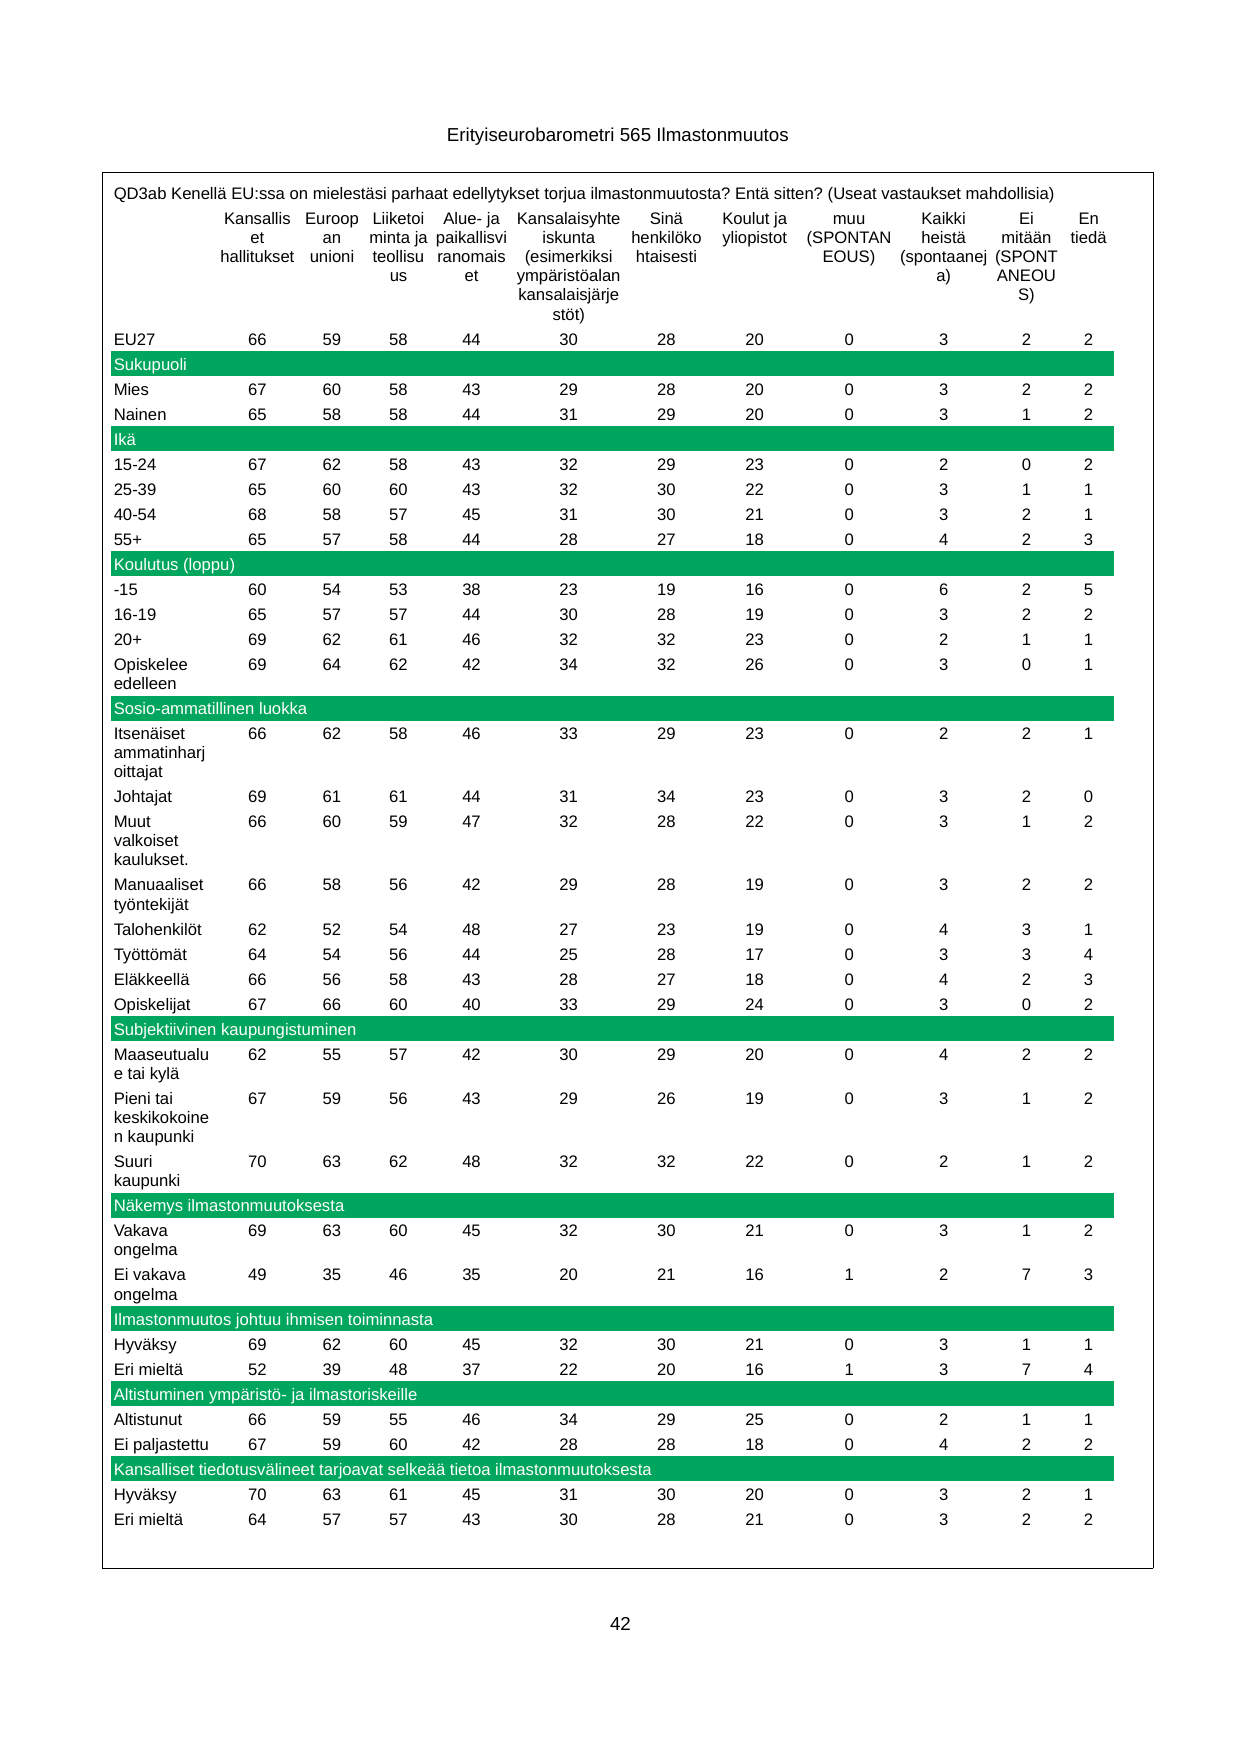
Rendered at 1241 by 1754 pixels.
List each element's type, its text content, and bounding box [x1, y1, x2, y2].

table_cell 57 [366, 501, 430, 526]
table_cell 2 [990, 1481, 1062, 1506]
table_cell 1 [990, 1218, 1062, 1262]
table_cell 16 [708, 1262, 801, 1306]
table_cell Euroopan unioni [298, 206, 366, 326]
table_cell 39 [298, 1356, 366, 1381]
table_cell 28 [625, 601, 707, 626]
table_cell 2 [990, 501, 1062, 526]
table_cell 29 [512, 872, 625, 916]
table_cell 40-54 [111, 501, 217, 526]
table_cell 29 [512, 1086, 625, 1149]
table_cell 23 [625, 916, 707, 941]
table_cell 62 [298, 721, 366, 784]
table_cell 69 [217, 626, 297, 651]
table_cell 43 [430, 1506, 512, 1531]
table_cell 42 [430, 1431, 512, 1456]
table_cell 2 [1062, 401, 1114, 426]
table_cell Kaikki heistä (spontaaneja) [897, 206, 990, 326]
table_cell 63 [298, 1218, 366, 1262]
table_cell 57 [366, 1041, 430, 1086]
table_cell 0 [801, 326, 897, 351]
table_cell 49 [217, 1262, 297, 1306]
table_cell 20 [708, 376, 801, 401]
table_cell 32 [625, 626, 707, 651]
table_cell 19 [708, 916, 801, 941]
table_cell 30 [512, 1041, 625, 1086]
table_cell 61 [298, 784, 366, 809]
table_cell 20 [708, 326, 801, 351]
table_cell 65 [217, 476, 297, 501]
table_cell 57 [298, 601, 366, 626]
table_cell 57 [298, 1506, 366, 1531]
table_cell 57 [366, 601, 430, 626]
table_cell 1 [990, 1406, 1062, 1431]
table_cell 70 [217, 1149, 297, 1193]
table_cell 56 [298, 966, 366, 991]
table_cell 2 [1062, 1506, 1114, 1531]
table_cell 31 [512, 501, 625, 526]
table_cell 0 [801, 401, 897, 426]
table_cell 15-24 [111, 451, 217, 476]
table_cell 56 [366, 872, 430, 916]
table_cell 2 [1062, 451, 1114, 476]
table_cell 2 [1062, 809, 1114, 872]
table_cell 2 [990, 721, 1062, 784]
table_cell 48 [430, 916, 512, 941]
table_cell 3 [897, 941, 990, 966]
table_cell 28 [625, 1431, 707, 1456]
table_cell 0 [801, 601, 897, 626]
table_cell 29 [625, 1406, 707, 1431]
table_cell 48 [430, 1149, 512, 1193]
table_cell 64 [217, 1506, 297, 1531]
table_cell 48 [366, 1356, 430, 1381]
table_cell 1 [1062, 501, 1114, 526]
table_cell 3 [897, 1218, 990, 1262]
table_cell 2 [990, 1506, 1062, 1531]
table_cell 68 [217, 501, 297, 526]
table_cell 35 [298, 1262, 366, 1306]
table_cell 66 [217, 966, 297, 991]
table_cell 29 [625, 1041, 707, 1086]
table_cell 28 [512, 966, 625, 991]
table_cell 0 [801, 1406, 897, 1431]
table_cell 30 [625, 1218, 707, 1262]
table_cell 0 [801, 1086, 897, 1149]
table_cell 20+ [111, 626, 217, 651]
table_cell Näkemys ilmastonmuutoksesta [111, 1193, 1114, 1218]
table_cell 28 [625, 872, 707, 916]
table_cell 27 [512, 916, 625, 941]
table_cell 2 [990, 966, 1062, 991]
table_cell 23 [708, 721, 801, 784]
table_cell 58 [366, 526, 430, 551]
table_cell Vakava ongelma [111, 1218, 217, 1262]
table_cell EU27 [111, 326, 217, 351]
table_cell 3 [897, 1331, 990, 1356]
table_cell 65 [217, 526, 297, 551]
table_cell 3 [897, 376, 990, 401]
table_cell 0 [801, 872, 897, 916]
table_cell 62 [298, 451, 366, 476]
table_cell 2 [1062, 991, 1114, 1016]
table_cell 60 [366, 991, 430, 1016]
table_cell 18 [708, 526, 801, 551]
table_cell 32 [625, 1149, 707, 1193]
table_cell Talohenkilöt [111, 916, 217, 941]
table_cell 64 [298, 651, 366, 696]
table_cell 0 [801, 1331, 897, 1356]
table_cell Opiskelee edelleen [111, 651, 217, 696]
table_cell Sinä henkilökohtaisesti [625, 206, 707, 326]
table_cell 55+ [111, 526, 217, 551]
table_cell 0 [801, 451, 897, 476]
table_cell 34 [512, 651, 625, 696]
table_cell 3 [897, 476, 990, 501]
table_cell 2 [897, 451, 990, 476]
table_cell Koulut ja yliopistot [708, 206, 801, 326]
table_cell 34 [625, 784, 707, 809]
table_cell 0 [801, 1481, 897, 1506]
table_cell 20 [708, 1481, 801, 1506]
table_cell 66 [298, 991, 366, 1016]
table_cell 0 [801, 941, 897, 966]
table_cell Ei vakava ongelma [111, 1262, 217, 1306]
table_cell 3 [897, 601, 990, 626]
table_cell 17 [708, 941, 801, 966]
table_cell Kansalliset tiedotusvälineet tarjoavat selkeää tietoa ilmastonmuutoksesta [111, 1456, 1114, 1481]
table_cell 3 [897, 1506, 990, 1531]
table_cell 67 [217, 1086, 297, 1149]
table_cell 60 [366, 476, 430, 501]
table_cell 59 [366, 809, 430, 872]
table_cell 31 [512, 1481, 625, 1506]
table_cell 19 [708, 1086, 801, 1149]
table_cell 29 [625, 721, 707, 784]
table_cell 24 [708, 991, 801, 1016]
table_cell 7 [990, 1356, 1062, 1381]
table_cell 62 [217, 1041, 297, 1086]
table_cell 2 [990, 601, 1062, 626]
table_cell 67 [217, 1431, 297, 1456]
table_cell 27 [625, 526, 707, 551]
table_cell 0 [801, 476, 897, 501]
table_cell 20 [708, 401, 801, 426]
table_cell 35 [430, 1262, 512, 1306]
table_cell 2 [897, 721, 990, 784]
table_cell 40 [430, 991, 512, 1016]
table_cell 62 [217, 916, 297, 941]
table_cell 0 [801, 576, 897, 601]
table_cell En tiedä [1062, 206, 1114, 326]
table_cell 60 [298, 476, 366, 501]
table_cell 55 [298, 1041, 366, 1086]
table_cell 1 [1062, 916, 1114, 941]
table_cell 2 [990, 376, 1062, 401]
table_cell 2 [990, 326, 1062, 351]
table_cell 21 [708, 1506, 801, 1531]
table_cell 32 [512, 626, 625, 651]
table_cell 2 [990, 526, 1062, 551]
table_cell 1 [990, 1331, 1062, 1356]
table_cell 61 [366, 626, 430, 651]
table_cell 67 [217, 991, 297, 1016]
table_cell 0 [801, 916, 897, 941]
table_cell 16 [708, 1356, 801, 1381]
table_cell muu (SPONTANEOUS) [801, 206, 897, 326]
table_cell 54 [366, 916, 430, 941]
table_cell 45 [430, 1218, 512, 1262]
table_cell 28 [512, 526, 625, 551]
table_cell 18 [708, 1431, 801, 1456]
table_cell 3 [897, 326, 990, 351]
table_cell 59 [298, 1086, 366, 1149]
table_cell 30 [625, 501, 707, 526]
table_cell 69 [217, 784, 297, 809]
table_cell 3 [897, 1481, 990, 1506]
table_cell 0 [801, 1431, 897, 1456]
table_cell 63 [298, 1149, 366, 1193]
table_cell 66 [217, 721, 297, 784]
table_cell 69 [217, 651, 297, 696]
table_cell 22 [708, 809, 801, 872]
table_cell 60 [298, 809, 366, 872]
table_cell 6 [897, 576, 990, 601]
table_cell 1 [1062, 1406, 1114, 1431]
table_cell 43 [430, 451, 512, 476]
table_cell 2 [990, 1041, 1062, 1086]
table_cell 1 [990, 1149, 1062, 1193]
table_cell 65 [217, 401, 297, 426]
table_cell 43 [430, 966, 512, 991]
table_cell 1 [801, 1262, 897, 1306]
table_cell 1 [990, 401, 1062, 426]
table_cell 4 [897, 916, 990, 941]
table_cell 45 [430, 1331, 512, 1356]
table_cell 3 [1062, 526, 1114, 551]
table_cell Hyväksy [111, 1481, 217, 1506]
table_cell 0 [990, 451, 1062, 476]
table_cell 42 [430, 872, 512, 916]
table_cell 23 [512, 576, 625, 601]
table_cell 0 [801, 526, 897, 551]
table_cell 44 [430, 326, 512, 351]
table_cell 1 [1062, 1331, 1114, 1356]
table_cell 33 [512, 991, 625, 1016]
table_cell 2 [1062, 1149, 1114, 1193]
table_cell 69 [217, 1218, 297, 1262]
table_cell 0 [801, 1149, 897, 1193]
table_cell 58 [366, 451, 430, 476]
table_cell 0 [1062, 784, 1114, 809]
table_cell 0 [801, 651, 897, 696]
table_cell 0 [801, 721, 897, 784]
table_cell 32 [625, 651, 707, 696]
table_cell 57 [298, 526, 366, 551]
table_cell 63 [298, 1481, 366, 1506]
table_cell 25-39 [111, 476, 217, 501]
table_cell 46 [430, 626, 512, 651]
table_cell 59 [298, 1431, 366, 1456]
table_cell 32 [512, 1149, 625, 1193]
table_cell Johtajat [111, 784, 217, 809]
table_cell 42 [430, 651, 512, 696]
table_cell 21 [708, 1218, 801, 1262]
table_cell 45 [430, 1481, 512, 1506]
table_cell 38 [430, 576, 512, 601]
table_cell 25 [512, 941, 625, 966]
table_cell 0 [801, 991, 897, 1016]
table_cell 55 [366, 1406, 430, 1431]
table_cell 44 [430, 784, 512, 809]
table_cell 2 [990, 1431, 1062, 1456]
table_cell 28 [512, 1431, 625, 1456]
table_cell 59 [298, 326, 366, 351]
table_cell Ei paljastettu [111, 1431, 217, 1456]
table_cell 45 [430, 501, 512, 526]
table_cell 25 [708, 1406, 801, 1431]
table_cell 58 [298, 401, 366, 426]
table_cell 44 [430, 601, 512, 626]
table_cell Maaseutualue tai kylä [111, 1041, 217, 1086]
table_cell 58 [298, 872, 366, 916]
table_cell 57 [366, 1506, 430, 1531]
table_cell 3 [897, 651, 990, 696]
table_cell 52 [298, 916, 366, 941]
table_cell 20 [625, 1356, 707, 1381]
table_cell 67 [217, 376, 297, 401]
table_cell 52 [217, 1356, 297, 1381]
table_cell 47 [430, 809, 512, 872]
table_cell 62 [366, 651, 430, 696]
table_cell 0 [801, 501, 897, 526]
table_cell -15 [111, 576, 217, 601]
table_cell 30 [512, 601, 625, 626]
table_cell 46 [366, 1262, 430, 1306]
table_cell Sosio-ammatillinen luokka [111, 696, 1114, 721]
table_cell 0 [801, 966, 897, 991]
table_cell 4 [897, 526, 990, 551]
table_cell Eläkkeellä [111, 966, 217, 991]
table_cell 54 [298, 576, 366, 601]
table_cell 32 [512, 1218, 625, 1262]
table_cell 3 [897, 401, 990, 426]
table_cell 3 [1062, 966, 1114, 991]
table_cell 21 [708, 501, 801, 526]
table_cell 29 [625, 401, 707, 426]
table_cell 60 [366, 1331, 430, 1356]
table_cell 43 [430, 476, 512, 501]
table_header QD3ab Kenellä EU:ssa on mielestäsi parhaat edellytykset torjua ilmastonmuutosta? Entä sitten? (Useat vastaukset mahdollisia) [111, 181, 1114, 206]
table_cell 66 [217, 809, 297, 872]
table_cell 60 [366, 1431, 430, 1456]
table_cell 33 [512, 721, 625, 784]
table_cell 28 [625, 326, 707, 351]
table_cell 62 [366, 1149, 430, 1193]
table_cell Itsenäiset ammatinharjoittajat [111, 721, 217, 784]
table_cell 27 [625, 966, 707, 991]
table_cell 54 [298, 941, 366, 966]
table_cell 43 [430, 376, 512, 401]
table_cell 2 [1062, 872, 1114, 916]
table_cell 32 [512, 451, 625, 476]
table_cell 2 [990, 784, 1062, 809]
table_cell 28 [625, 941, 707, 966]
table_cell Manuaaliset työntekijät [111, 872, 217, 916]
table_cell 46 [430, 1406, 512, 1431]
table_cell 2 [1062, 1041, 1114, 1086]
table_cell 16-19 [111, 601, 217, 626]
table_cell 46 [430, 721, 512, 784]
table_cell 29 [625, 451, 707, 476]
table_cell 2 [897, 1406, 990, 1431]
table_cell 28 [625, 809, 707, 872]
table_cell 44 [430, 526, 512, 551]
table_cell 1 [801, 1356, 897, 1381]
table_cell Alue- ja paikallisviranomaiset [430, 206, 512, 326]
table_cell 65 [217, 601, 297, 626]
table_cell 4 [1062, 1356, 1114, 1381]
table_cell 61 [366, 784, 430, 809]
table_cell 5 [1062, 576, 1114, 601]
table_cell 66 [217, 1406, 297, 1431]
table_cell 3 [897, 784, 990, 809]
table_cell Nainen [111, 401, 217, 426]
table_cell Opiskelijat [111, 991, 217, 1016]
table_cell 28 [625, 376, 707, 401]
table_cell 3 [897, 1356, 990, 1381]
table_cell Altistunut [111, 1406, 217, 1431]
table_cell 19 [708, 872, 801, 916]
table_cell 1 [1062, 1481, 1114, 1506]
table_cell 29 [512, 376, 625, 401]
table_cell 32 [512, 1331, 625, 1356]
table_cell 2 [990, 576, 1062, 601]
table_cell 44 [430, 941, 512, 966]
table_cell 0 [801, 784, 897, 809]
table_cell Ei mitään (SPONTANEOUS) [990, 206, 1062, 326]
table_cell 58 [366, 326, 430, 351]
table_cell 1 [990, 1086, 1062, 1149]
table_cell 2 [897, 1149, 990, 1193]
table_cell 3 [897, 872, 990, 916]
table_cell 1 [990, 809, 1062, 872]
table_cell 26 [708, 651, 801, 696]
table_cell 37 [430, 1356, 512, 1381]
table_cell 0 [801, 626, 897, 651]
table_cell 2 [1062, 1431, 1114, 1456]
table_cell 58 [366, 966, 430, 991]
table_cell Sukupuoli [111, 351, 1114, 376]
table_cell 3 [897, 501, 990, 526]
table_cell 20 [512, 1262, 625, 1306]
table_cell 30 [625, 476, 707, 501]
table_cell [111, 206, 217, 326]
table_cell Mies [111, 376, 217, 401]
table_cell 20 [708, 1041, 801, 1086]
table_cell 4 [897, 1431, 990, 1456]
table_cell 44 [430, 401, 512, 426]
table_cell 67 [217, 451, 297, 476]
table_cell 2 [1062, 326, 1114, 351]
table_cell 29 [625, 991, 707, 1016]
table_cell 3 [990, 916, 1062, 941]
table_cell 32 [512, 476, 625, 501]
table_cell 60 [217, 576, 297, 601]
table_cell 18 [708, 966, 801, 991]
table_cell 59 [298, 1406, 366, 1431]
table_cell Liiketoiminta ja teollisuus [366, 206, 430, 326]
table_cell 0 [801, 1506, 897, 1531]
table_cell 30 [512, 1506, 625, 1531]
table_cell 58 [298, 501, 366, 526]
table_cell 0 [990, 651, 1062, 696]
table_cell 3 [990, 941, 1062, 966]
table_cell 30 [625, 1331, 707, 1356]
table_cell Altistuminen ympäristö- ja ilmastoriskeille [111, 1381, 1114, 1406]
table_cell 4 [897, 966, 990, 991]
table_cell 53 [366, 576, 430, 601]
table_cell 3 [1062, 1262, 1114, 1306]
table_cell 0 [801, 809, 897, 872]
table_cell 1 [1062, 651, 1114, 696]
table_cell 2 [897, 626, 990, 651]
table_cell Eri mieltä [111, 1356, 217, 1381]
table_cell 61 [366, 1481, 430, 1506]
table_cell 0 [801, 1218, 897, 1262]
table_cell 1 [990, 626, 1062, 651]
table_cell 58 [366, 376, 430, 401]
table_cell 43 [430, 1086, 512, 1149]
table_cell Ilmastonmuutos johtuu ihmisen toiminnasta [111, 1306, 1114, 1331]
table_cell Työttömät [111, 941, 217, 966]
table_cell 66 [217, 872, 297, 916]
table_cell 2 [1062, 601, 1114, 626]
table_cell 3 [897, 1086, 990, 1149]
table_cell 32 [512, 809, 625, 872]
table_cell 58 [366, 721, 430, 784]
table_cell 3 [897, 809, 990, 872]
table_cell Pieni tai keskikokoinen kaupunki [111, 1086, 217, 1149]
table_cell 4 [897, 1041, 990, 1086]
table_cell 1 [1062, 626, 1114, 651]
table_cell Subjektiivinen kaupungistuminen [111, 1016, 1114, 1041]
table_cell 22 [708, 476, 801, 501]
table_cell 19 [625, 576, 707, 601]
table_cell 1 [1062, 721, 1114, 784]
table_cell 4 [1062, 941, 1114, 966]
table_cell 23 [708, 451, 801, 476]
table_cell 28 [625, 1506, 707, 1531]
table_cell Suuri kaupunki [111, 1149, 217, 1193]
table_cell 23 [708, 626, 801, 651]
table_cell 66 [217, 326, 297, 351]
table_cell 30 [512, 326, 625, 351]
table_cell 22 [708, 1149, 801, 1193]
table_cell 2 [897, 1262, 990, 1306]
table_cell Kansalliset hallitukset [217, 206, 297, 326]
table_cell 16 [708, 576, 801, 601]
table_cell 2 [1062, 376, 1114, 401]
table_cell 0 [990, 991, 1062, 1016]
table_cell 23 [708, 784, 801, 809]
table_cell 19 [708, 601, 801, 626]
table_cell 69 [217, 1331, 297, 1356]
table_cell 62 [298, 1331, 366, 1356]
table_cell 56 [366, 1086, 430, 1149]
table_cell 2 [990, 872, 1062, 916]
table_cell 2 [1062, 1086, 1114, 1149]
table_cell 34 [512, 1406, 625, 1431]
table_cell 60 [366, 1218, 430, 1262]
table_cell 21 [708, 1331, 801, 1356]
table_cell 2 [1062, 1218, 1114, 1262]
table_cell Koulutus (loppu) [111, 551, 1114, 576]
table_cell 21 [625, 1262, 707, 1306]
table_cell 62 [298, 626, 366, 651]
table_cell Eri mieltä [111, 1506, 217, 1531]
table_cell 70 [217, 1481, 297, 1506]
table_cell 31 [512, 784, 625, 809]
table_cell 0 [801, 1041, 897, 1086]
table_cell Kansalaisyhteiskunta (esimerkiksi ympäristöalan kansalaisjärjestöt) [512, 206, 625, 326]
table_cell 56 [366, 941, 430, 966]
table_cell 31 [512, 401, 625, 426]
table_cell 7 [990, 1262, 1062, 1306]
table_cell 1 [1062, 476, 1114, 501]
table_cell 58 [366, 401, 430, 426]
table_cell Muut valkoiset kaulukset. [111, 809, 217, 872]
table_cell Ikä [111, 426, 1114, 451]
table_cell 60 [298, 376, 366, 401]
table_cell Hyväksy [111, 1331, 217, 1356]
table_cell 22 [512, 1356, 625, 1381]
table_cell 30 [625, 1481, 707, 1506]
table_cell 0 [801, 376, 897, 401]
table_cell 1 [990, 476, 1062, 501]
table_cell 42 [430, 1041, 512, 1086]
table_cell 3 [897, 991, 990, 1016]
table_cell 64 [217, 941, 297, 966]
table_cell 26 [625, 1086, 707, 1149]
